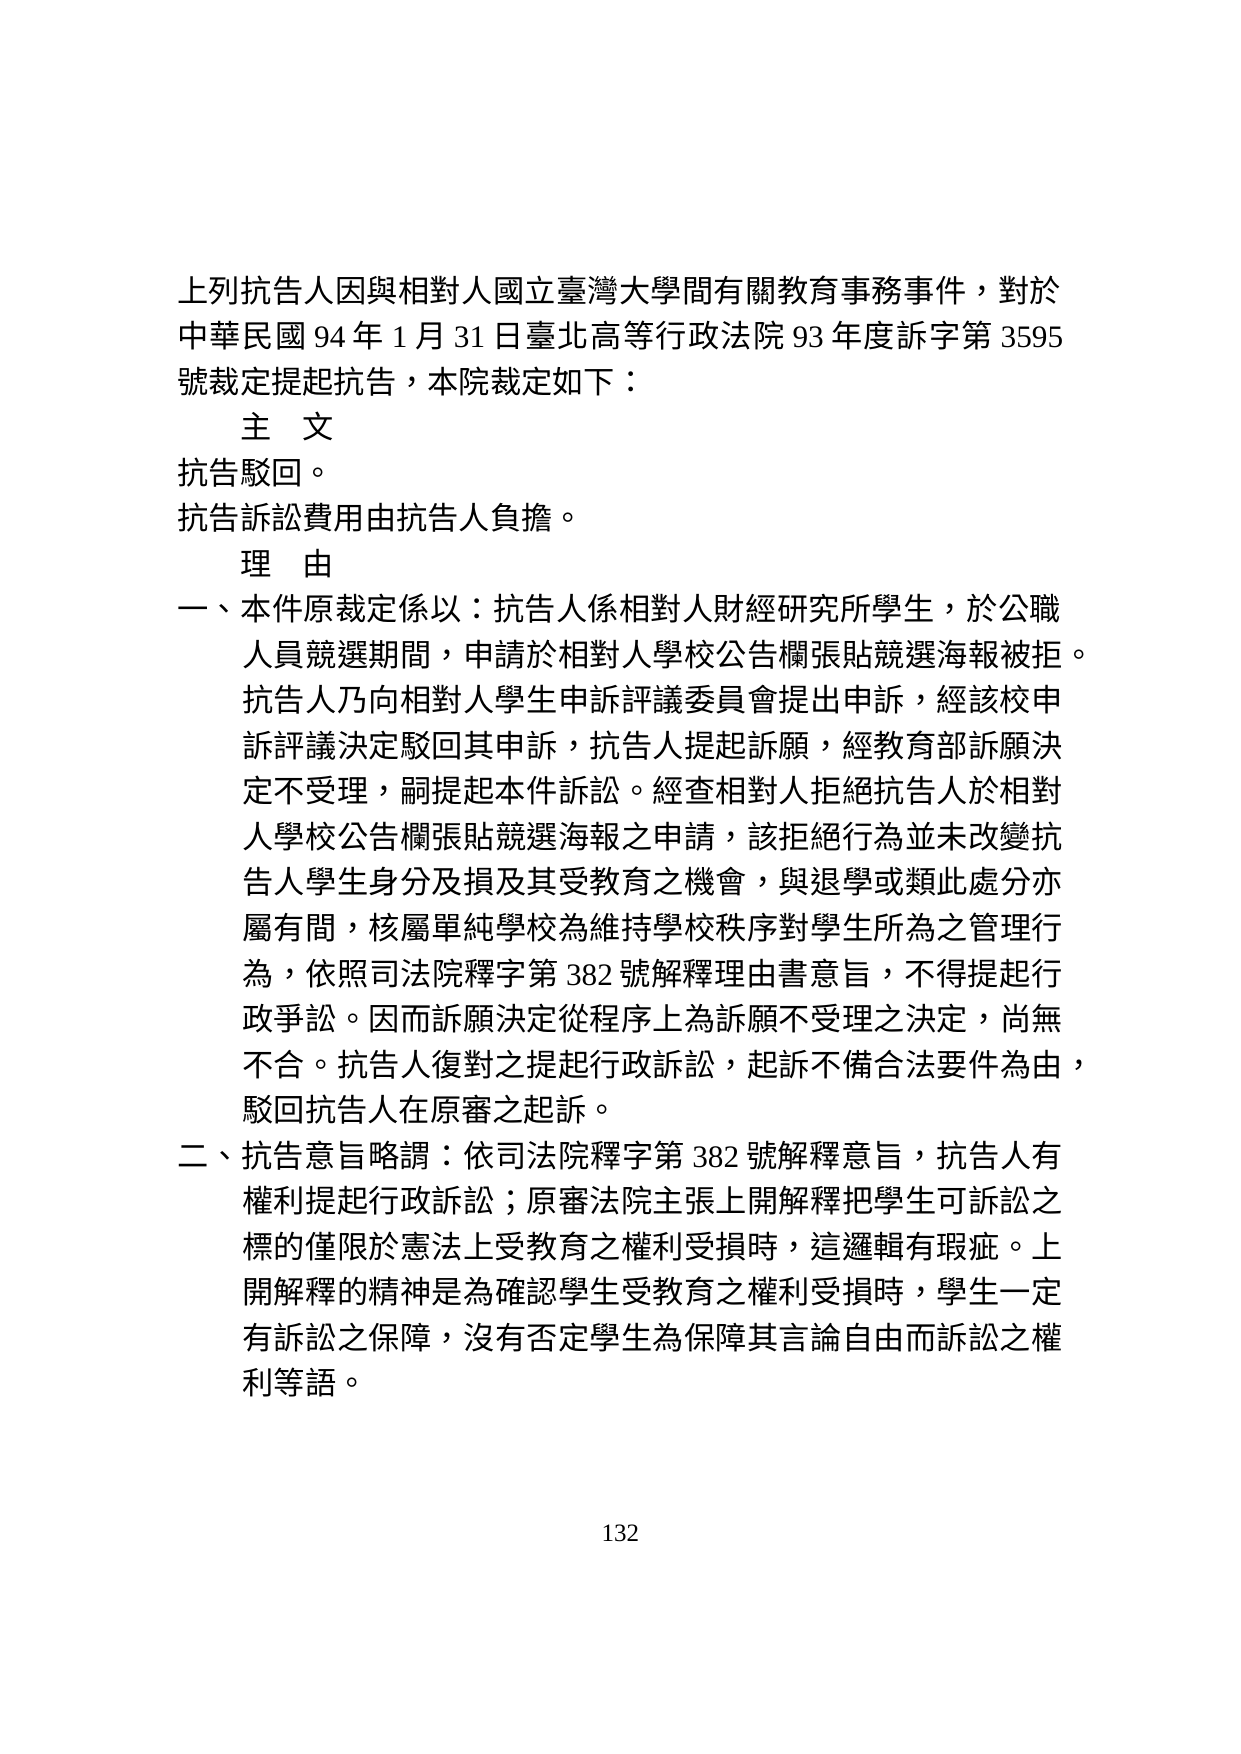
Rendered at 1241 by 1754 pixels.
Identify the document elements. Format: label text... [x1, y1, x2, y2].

text 二、抗告意旨略謂：依司法院釋字第382號解釋意旨，抗告人有權利提起行政訴訟；原審法院主張上開解釋把學生可訴訟之標的僅限於憲法上受教育之權利受損時，這邏輯有瑕疵。上開解釋的精神是為確認學生受教育之權利受損時，學生一定有訴訟之保障，沒有否定學生為保障其言論自由而訴訟之權利等語。 [177, 1131, 1063, 1404]
text 抗告駁回。 [177, 448, 1063, 493]
text 一、本件原裁定係以：抗告人係相對人財經研究所學生，於公職人員競選期間，申請於相對人學校公告欄張貼競選海報被拒。抗告人乃向相對人學生申訴評議委員會提出申訴，經該校申訴評議決定駁回其申訴，抗告人提起訴願，經教育部訴願決定不受理，嗣提起本件訴訟。經查相對人拒絕抗告人於相對人學校公告欄張貼競選海報之申請，該拒絕行為並未改變抗告人學生身分及損及其受教育之機會，與退學或類此處分亦屬有間，核屬單純學校為維持學校秩序對學生所為之管理行為，依照司法院釋字第382號解釋理由書意旨，不得提起行政爭訟。因而訴願決定從程序上為訴願不受理之決定，尚無不合。抗告人復對之提起行政訴訟，起訴不備合法要件為由，駁回抗告人在原審之起訴。 [177, 584, 1063, 1131]
text 理 由 [177, 539, 1063, 584]
text 上列抗告人因與相對人國立臺灣大學間有關教育事務事件，對於中華民國94年1月31日臺北高等行政法院93年度訴字第3595號裁定提起抗告，本院裁定如下： [177, 266, 1063, 402]
text 主 文 [177, 402, 1063, 448]
text 抗告訴訟費用由抗告人負擔。 [177, 493, 1063, 539]
